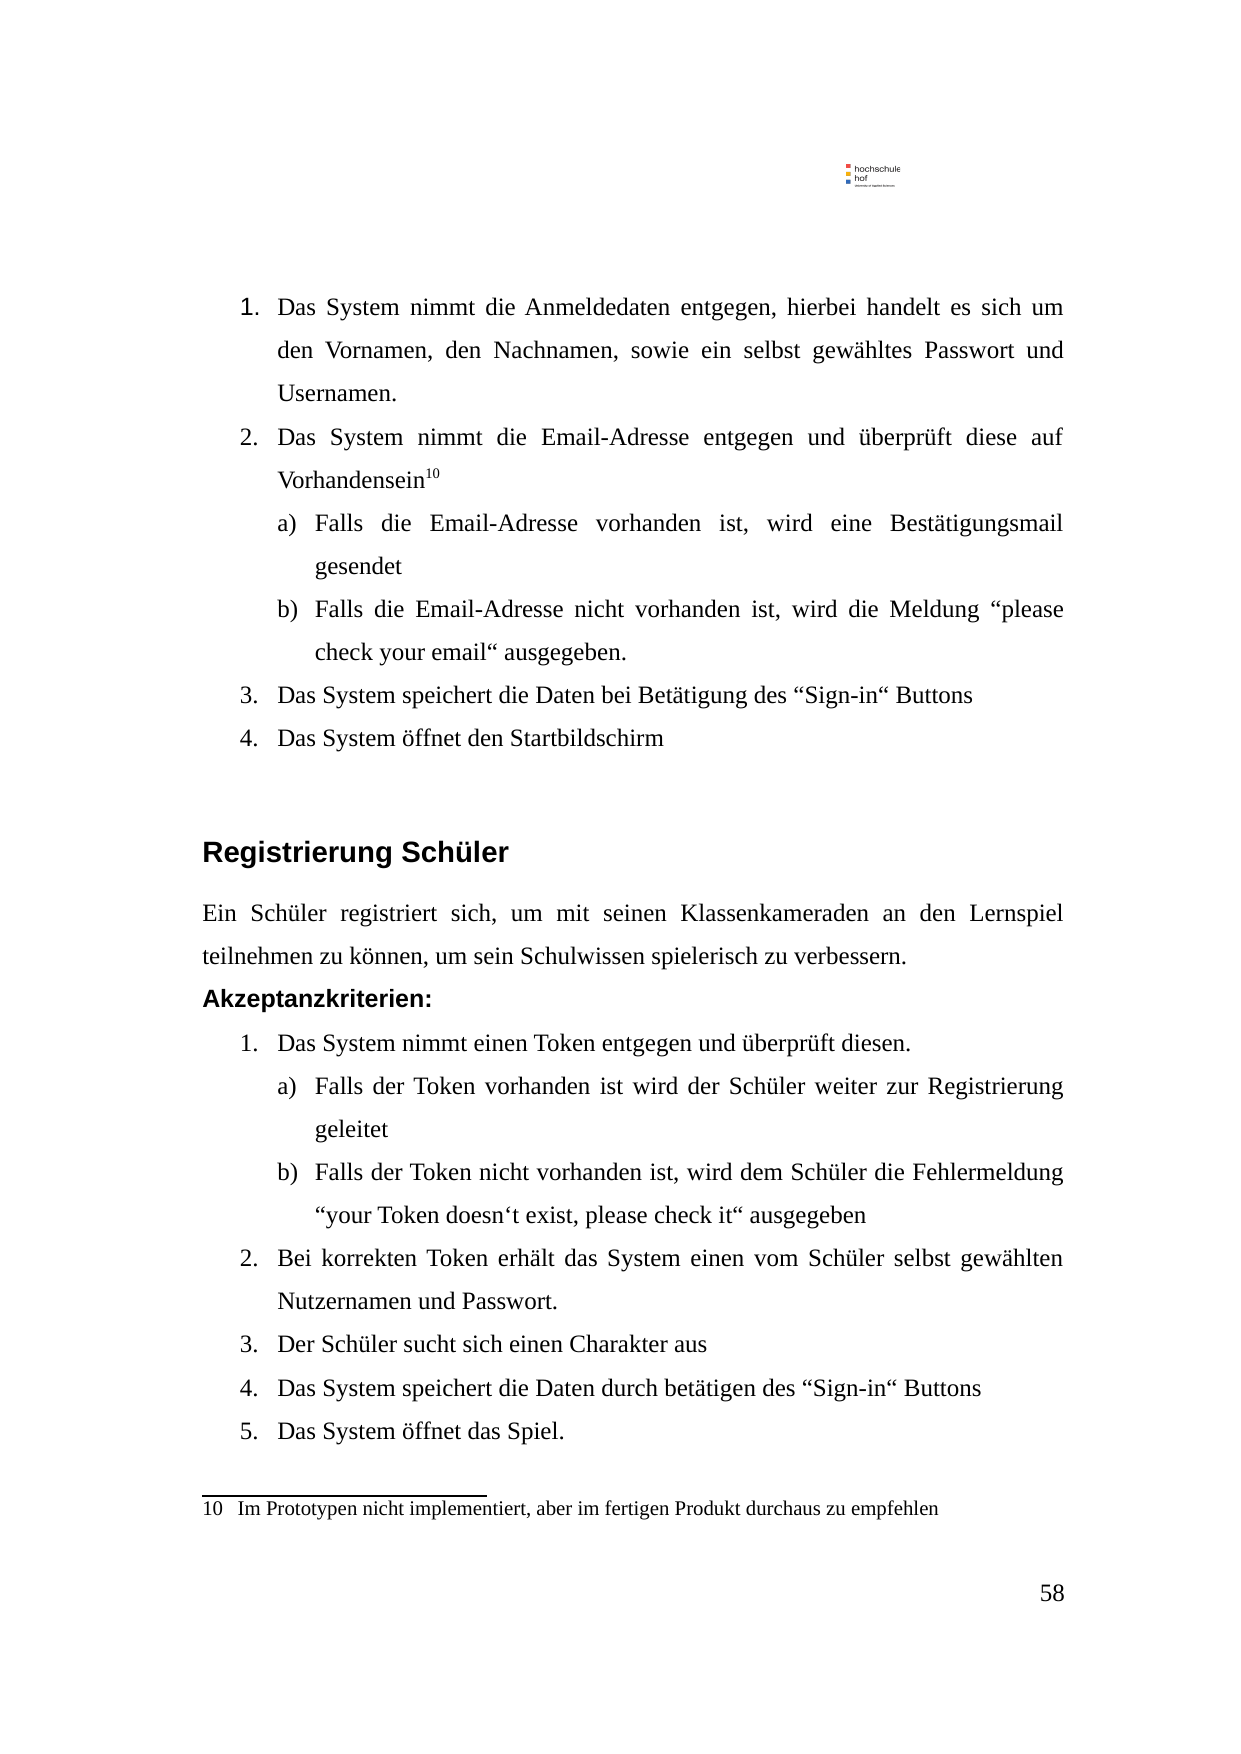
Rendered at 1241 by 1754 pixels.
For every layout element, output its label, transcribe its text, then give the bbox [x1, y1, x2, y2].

list Bei korrekten Token erhält das System einen vom Schüler selbst gewählten Nutzernamen und Passwort. [239, 1243, 1064, 1315]
list Das System nimmt die Anmeldedaten entgegen, hierbei handelt es sich um den Vornamen, den Nachnamen, sowie ein selbst gewähltes Passwort und Usernamen. [239, 292, 1064, 407]
list Falls der Token vorhanden ist wird der Schüler weiter zur Registrierung geleitet [277, 1071, 1064, 1143]
subtitle Registrierung Schüler [202, 835, 1064, 869]
picture [846, 164, 901, 187]
list Im Prototypen nicht implementiert, aber im fertigen Produkt durchaus zu empfehlen [202, 1496, 1064, 1520]
list Das System nimmt einen Token entgegen und überprüft diesen. [239, 1028, 1064, 1056]
list Der Schüler sucht sich einen Charakter aus [239, 1329, 1064, 1358]
list Das System öffnet den Startbildschirm [239, 723, 1064, 752]
list Das System speichert die Daten bei Betätigung des “Sign-in“ Buttons [239, 680, 1064, 709]
list Falls der Token nicht vorhanden ist, wird dem Schüler die Fehlermeldung “your Token doesn‘t exist, please check it“ ausgegeben [277, 1157, 1064, 1229]
list Das System öffnet das Spiel. [239, 1416, 1064, 1444]
text Akzeptanzkriterien: [202, 984, 1064, 1013]
list Falls die Email-Adresse vorhanden ist, wird eine Bestätigungsmail gesendet [277, 508, 1064, 580]
list Das System nimmt die Email-Adresse entgegen und überprüft diese auf Vorhandensein [239, 422, 1064, 493]
text Ein Schüler registriert sich, um mit seinen Klassenkameraden an den Lernspiel teilnehmen zu können, um sein Schulwissen spielerisch zu verbessern. [202, 898, 1064, 970]
list Falls die Email-Adresse nicht vorhanden ist, wird die Meldung “please check your email“ ausgegeben. [277, 594, 1064, 666]
list Das System speichert die Daten durch betätigen des “Sign-in“ Buttons [239, 1373, 1064, 1401]
